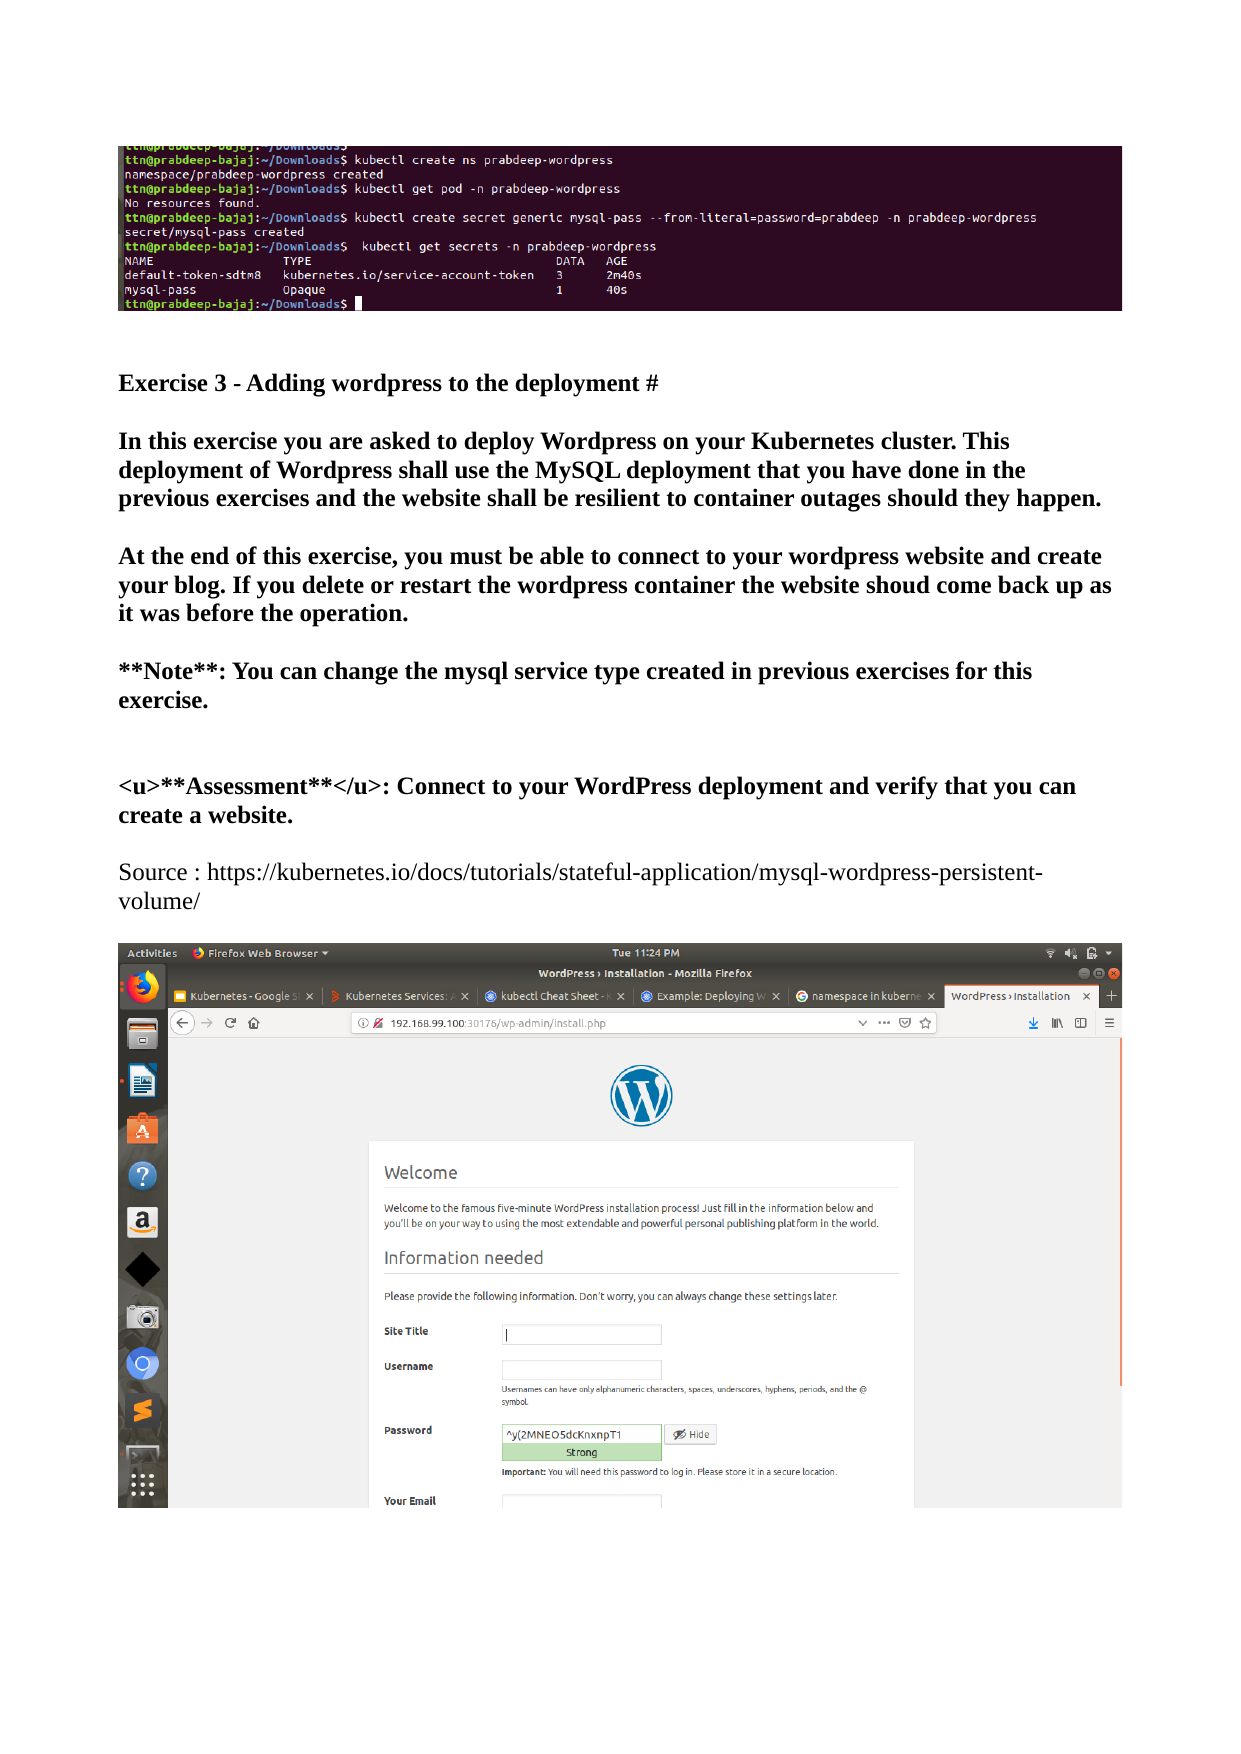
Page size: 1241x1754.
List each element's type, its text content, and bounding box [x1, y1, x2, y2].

picture [118, 943, 1123, 1508]
text At the end of this exercise, you must be able to connect to your wordpress website and create your blog. If you delete or restart the wordpress container the website shoud come back up as it was before the operation. [118, 541, 1122, 627]
text In this exercise you are asked to deploy Wordpress on your Kubernetes cluster. This deployment of Wordpress shall use the MySQL deployment that you have done in the previous exercises and the website shall be resilient to container outages should they happen. [118, 426, 1122, 512]
picture [118, 146, 1123, 311]
text Exercise 3 - Adding wordpress to the deployment # [118, 368, 1122, 397]
text **Note**: You can change the mysql service type created in previous exercises for this exercise. [118, 656, 1122, 713]
text Source : https://kubernetes.io/docs/tutorials/stateful-application/mysql-wordpress-persistent-volume/ [118, 857, 1122, 915]
text <u>**Assessment**</u>: Connect to your WordPress deployment and verify that you can create a website. [118, 771, 1122, 828]
